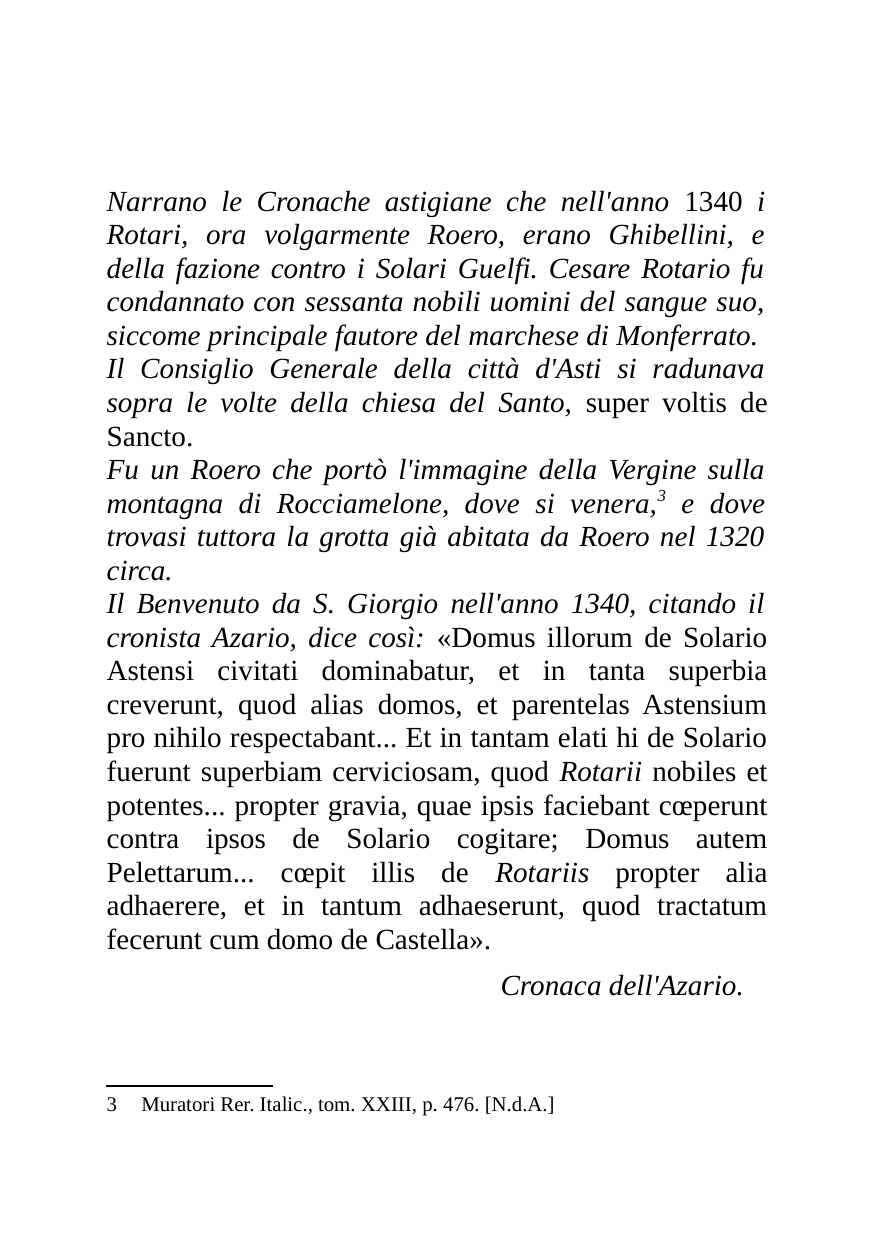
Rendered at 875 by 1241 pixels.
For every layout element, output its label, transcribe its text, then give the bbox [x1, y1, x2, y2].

text Il Consiglio Generale della città d'Asti si radunava sopra le volte della chiesa del Santo, super voltis de Sancto. [106, 352, 768, 452]
text Muratori Rer. Italic., tom. XXIII, p. 476. [N.d.A.] [106, 1092, 768, 1116]
text Narrano le Cronache astigiane che nell'anno 1340 i Rotari, ora volgarmente Roero, erano Ghibellini, e della fazione contro i Solari Guelfi. Cesare Rotario fu condannato con sessanta nobili uomini del sangue suo, siccome principale fautore del marchese di Monferrato. [106, 184, 768, 352]
text Fu un Roero che portò l'immagine della Vergine sulla montagna di Rocciamelone, dove si venera, e dove trovasi tuttora la grotta già abitata da Roero nel 1320 circa. [106, 452, 768, 586]
text Il Benvenuto da S. Giorgio nell'anno 1340, citando il cronista Azario, dice così: «Domus illorum de Solario Astensi civitati dominabatur, et in tanta superbia creverunt, quod alias domos, et parentelas Astensium pro nihilo respectabant... Et in tantam elati hi de Solario fuerunt superbiam cerviciosam, quod Rotarii nobiles et potentes... propter gravia, quae ipsis faciebant cœperunt contra ipsos de Solario cogitare; Domus autem Pelettarum... cœpit illis de Rotariis propter alia adhaerere, et in tantum adhaeserunt, quod tractatum fecerunt cum domo de Castella». [106, 586, 768, 955]
text Cronaca dell'Azario. [106, 968, 768, 1001]
